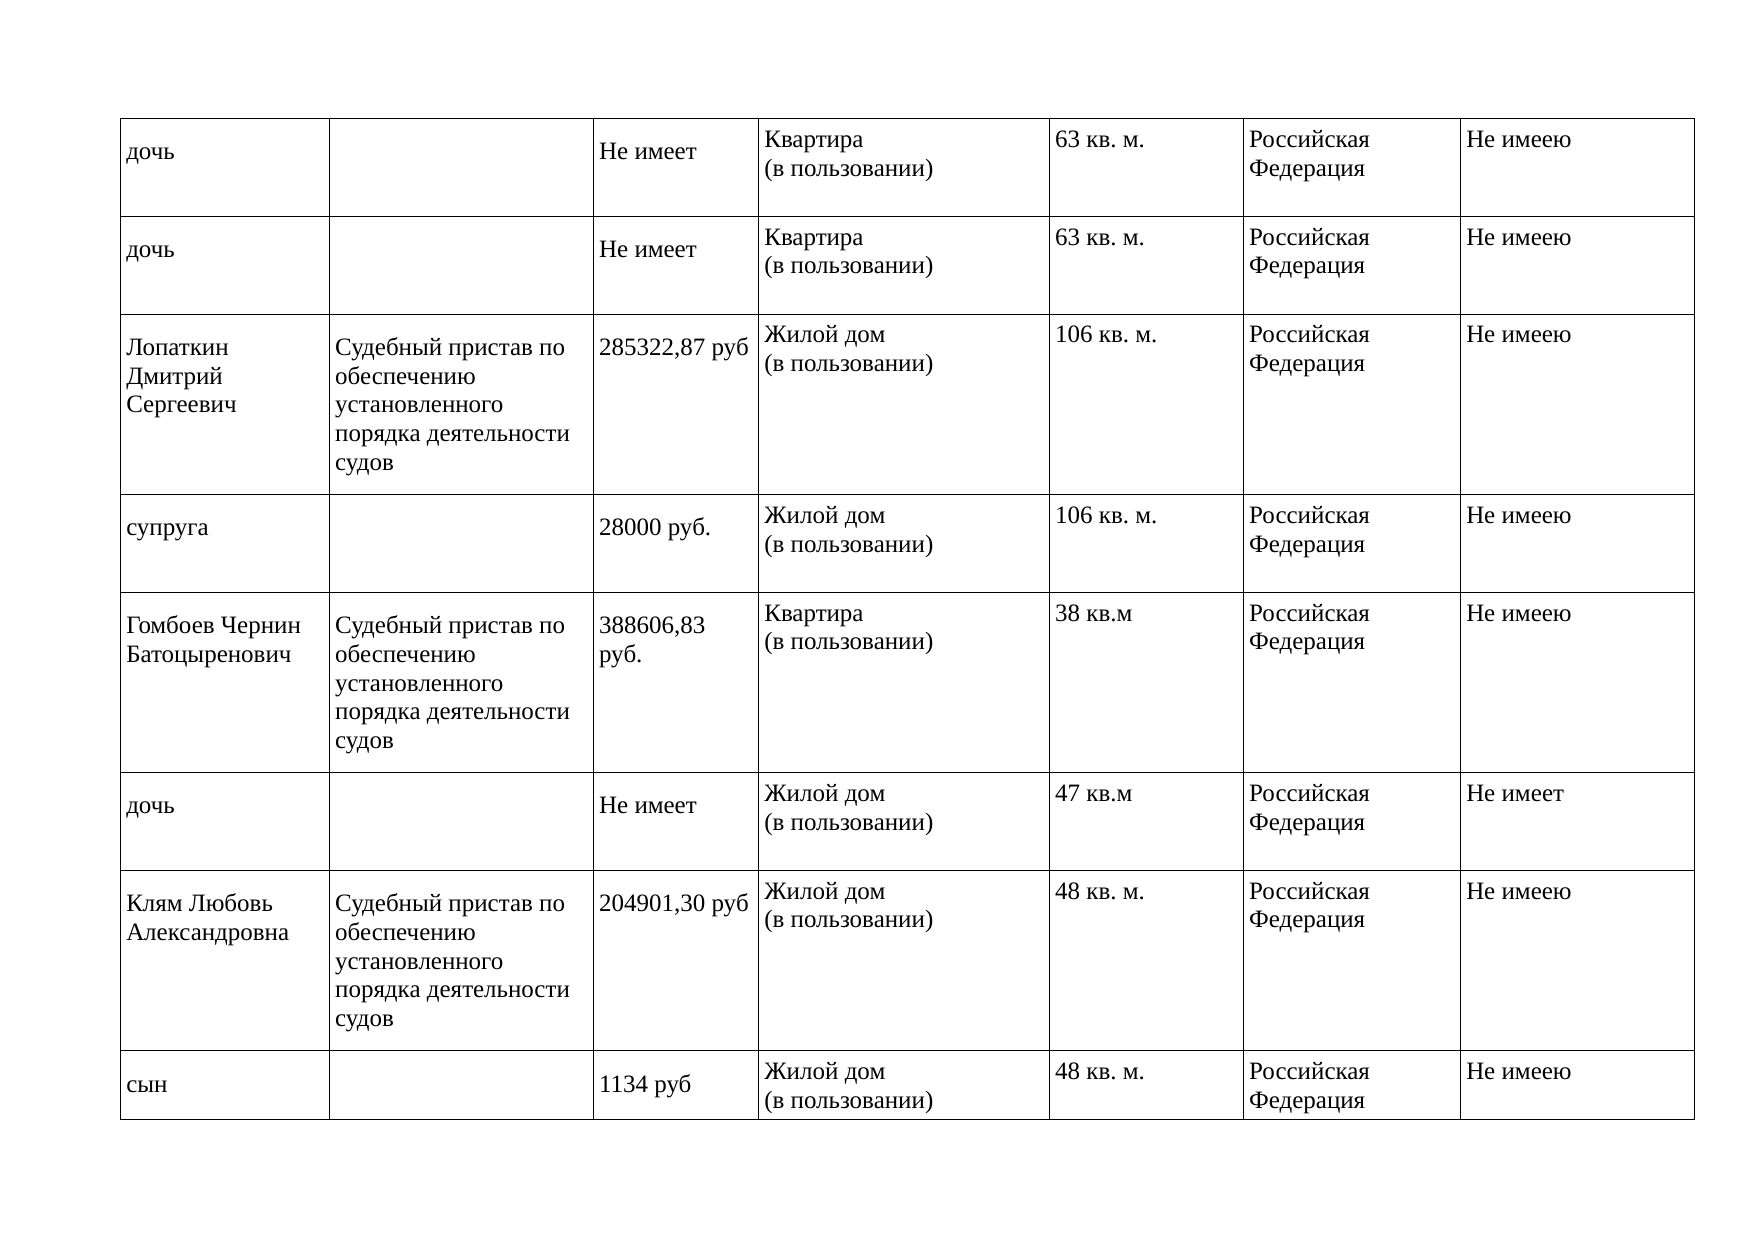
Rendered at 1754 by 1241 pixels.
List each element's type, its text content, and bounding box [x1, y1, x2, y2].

table_cell Не имеею [1461, 217, 1694, 314]
table_cell сын [121, 1051, 329, 1119]
table_cell Судебный пристав по обеспечению установленного порядка деятельности судов [330, 315, 593, 494]
table_cell [330, 1051, 593, 1119]
table_cell 48 кв. м. [1050, 1051, 1243, 1119]
table_cell Не имеею [1461, 315, 1694, 494]
table_cell Российская Федерация [1244, 217, 1460, 314]
table_cell 388606,83 руб. [594, 593, 758, 772]
table_cell дочь [121, 217, 329, 314]
table_cell [330, 119, 593, 216]
table_cell Клям Любовь Александровна [121, 871, 329, 1050]
table_cell Российская Федерация [1244, 495, 1460, 592]
table_cell Российская Федерация [1244, 119, 1460, 216]
table_cell супруга [121, 495, 329, 592]
table_cell Жилой дом (в пользовании) [759, 315, 1049, 494]
table_cell 106 кв. м. [1050, 315, 1243, 494]
table_cell [330, 773, 593, 870]
table_cell 48 кв. м. [1050, 871, 1243, 1050]
table_cell 63 кв. м. [1050, 217, 1243, 314]
table_cell дочь [121, 773, 329, 870]
table_cell Жилой дом (в пользовании) [759, 773, 1049, 870]
table_cell 106 кв. м. [1050, 495, 1243, 592]
table_cell Российская Федерация [1244, 773, 1460, 870]
table_cell 285322,87 руб [594, 315, 758, 494]
table_cell Не имеет [594, 119, 758, 216]
table_cell 38 кв.м [1050, 593, 1243, 772]
table_cell 63 кв. м. [1050, 119, 1243, 216]
table_cell 28000 руб. [594, 495, 758, 592]
table_cell Не имеет [1461, 773, 1694, 870]
table_cell [330, 217, 593, 314]
table_cell [330, 495, 593, 592]
table_cell Жилой дом (в пользовании) [759, 871, 1049, 1050]
table_cell Не имеет [594, 217, 758, 314]
table_cell Квартира (в пользовании) [759, 119, 1049, 216]
table_cell Не имеею [1461, 871, 1694, 1050]
table_cell Судебный пристав по обеспечению установленного порядка деятельности судов [330, 593, 593, 772]
table_cell дочь [121, 119, 329, 216]
table_cell 1134 руб [594, 1051, 758, 1119]
table_cell Российская Федерация [1244, 593, 1460, 772]
table_cell 204901,30 руб [594, 871, 758, 1050]
table_cell Судебный пристав по обеспечению установленного порядка деятельности судов [330, 871, 593, 1050]
table_cell Квартира (в пользовании) [759, 593, 1049, 772]
table_cell 47 кв.м [1050, 773, 1243, 870]
table_cell Российская Федерация [1244, 871, 1460, 1050]
table_cell Российская Федерация [1244, 315, 1460, 494]
table_cell Не имеею [1461, 593, 1694, 772]
table_cell Не имеею [1461, 119, 1694, 216]
table_cell Не имеею [1461, 495, 1694, 592]
table_cell Не имеею [1461, 1051, 1694, 1119]
table_cell Квартира (в пользовании) [759, 217, 1049, 314]
table_cell Жилой дом (в пользовании) [759, 1051, 1049, 1119]
table_cell Российская Федерация [1244, 1051, 1460, 1119]
table_cell Лопаткин Дмитрий Сергеевич [121, 315, 329, 494]
table_cell Гомбоев Чернин Батоцыренович [121, 593, 329, 772]
table_cell Жилой дом (в пользовании) [759, 495, 1049, 592]
table_cell Не имеет [594, 773, 758, 870]
